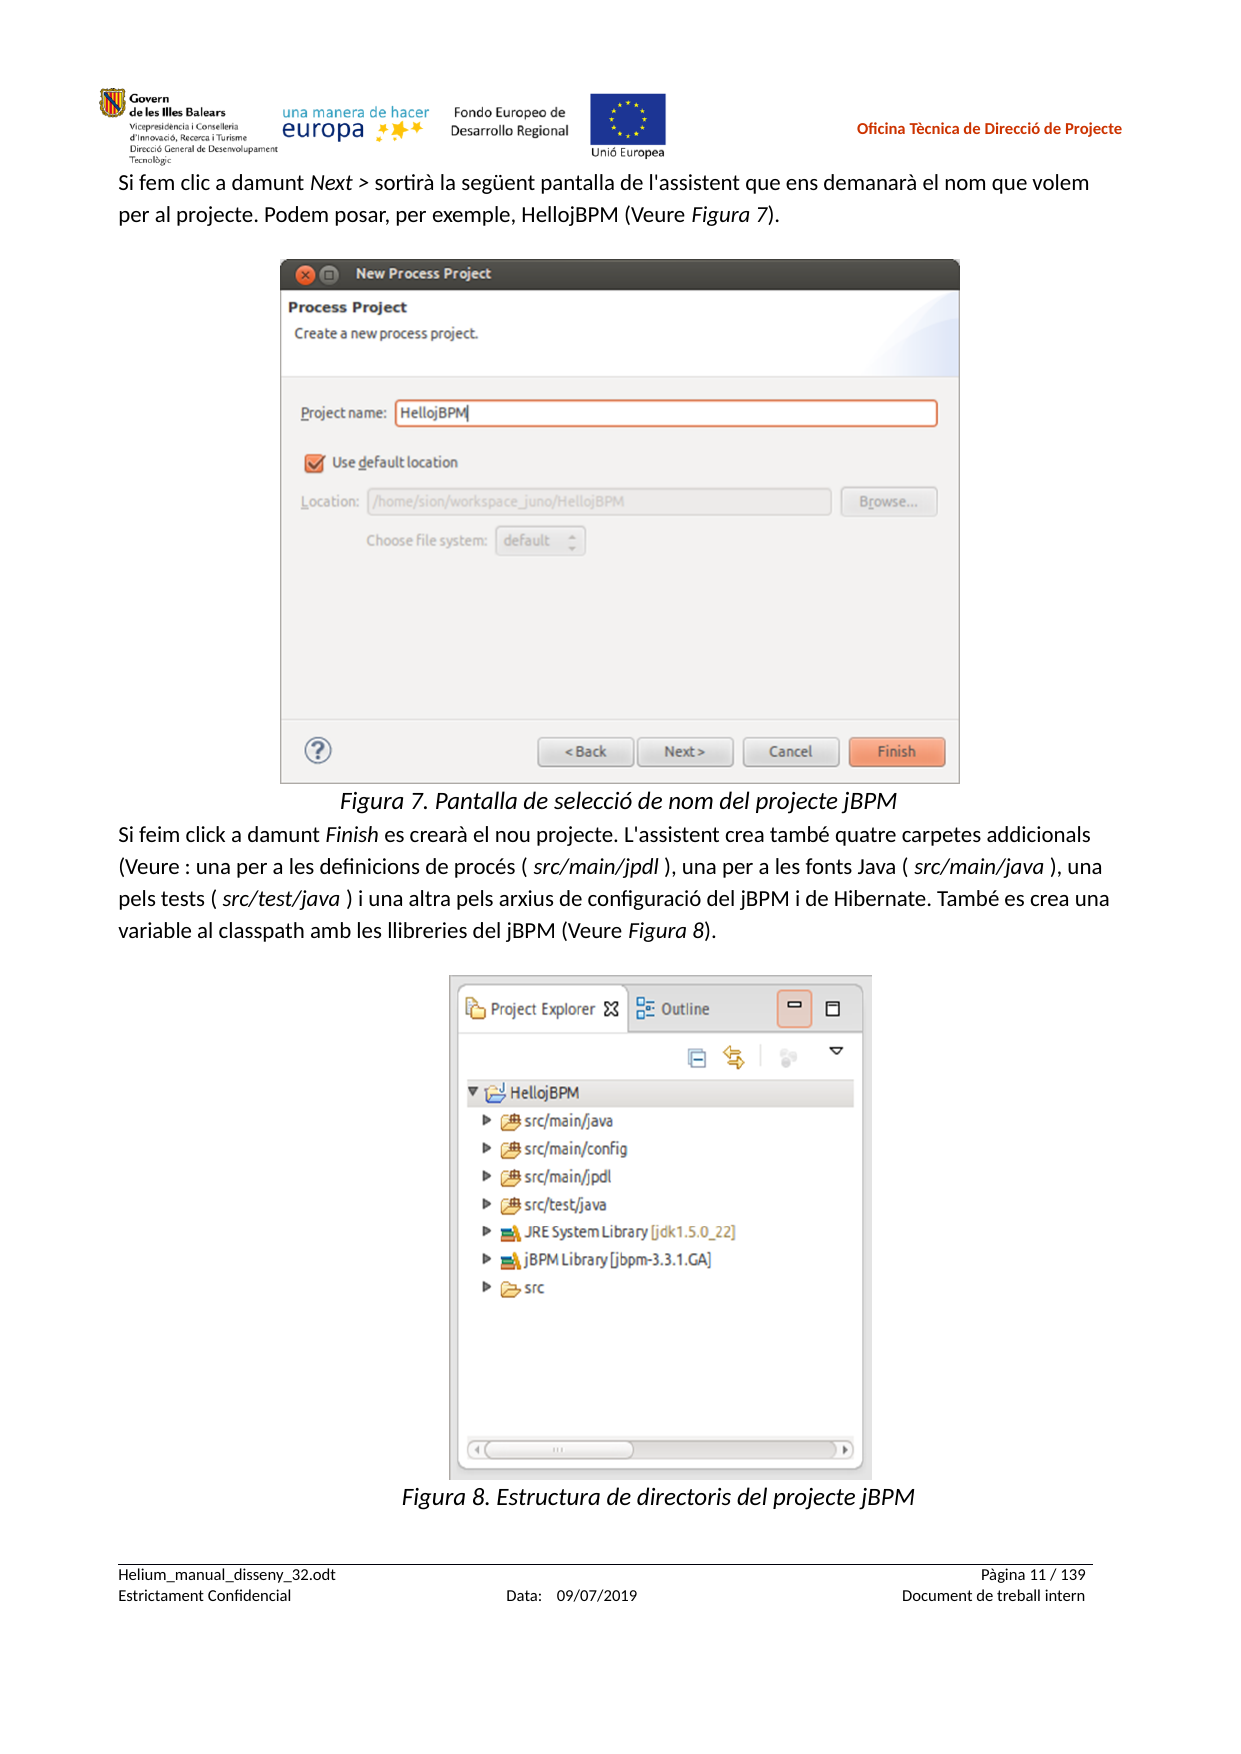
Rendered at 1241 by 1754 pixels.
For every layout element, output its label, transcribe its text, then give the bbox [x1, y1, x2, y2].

text Figura 7. Pantalla de selecció de nom del projecte jBPM [279, 786, 962, 816]
picture [278, 257, 962, 786]
text Figura 8. Estructura de directoris del projecte jBPM [364, 1479, 955, 1511]
picture [447, 973, 873, 1481]
text Si feim click a damunt Finish es crearà el nou projecte. L'assistent crea també quatre carpetes addicionals (Veure : una per a les definicions de procés ( src/main/jpdl ), una per a les fonts Java ( src/main/java ), una pels tests ( src/test/java ) i una altra pels arxius de configuració del jBPM i de Hibernate. També es crea una variable al classpath amb les llibreries del jBPM (Veure Figura 8). [118, 783, 1122, 944]
picture [99, 87, 668, 166]
text Si fem clic a damunt Next > sortirà la següent pantalla de l'assistent que ens demanarà el nom que volem per al projecte. Podem posar, per exemple, HellojBPM (Veure Figura 7). [118, 168, 1122, 228]
